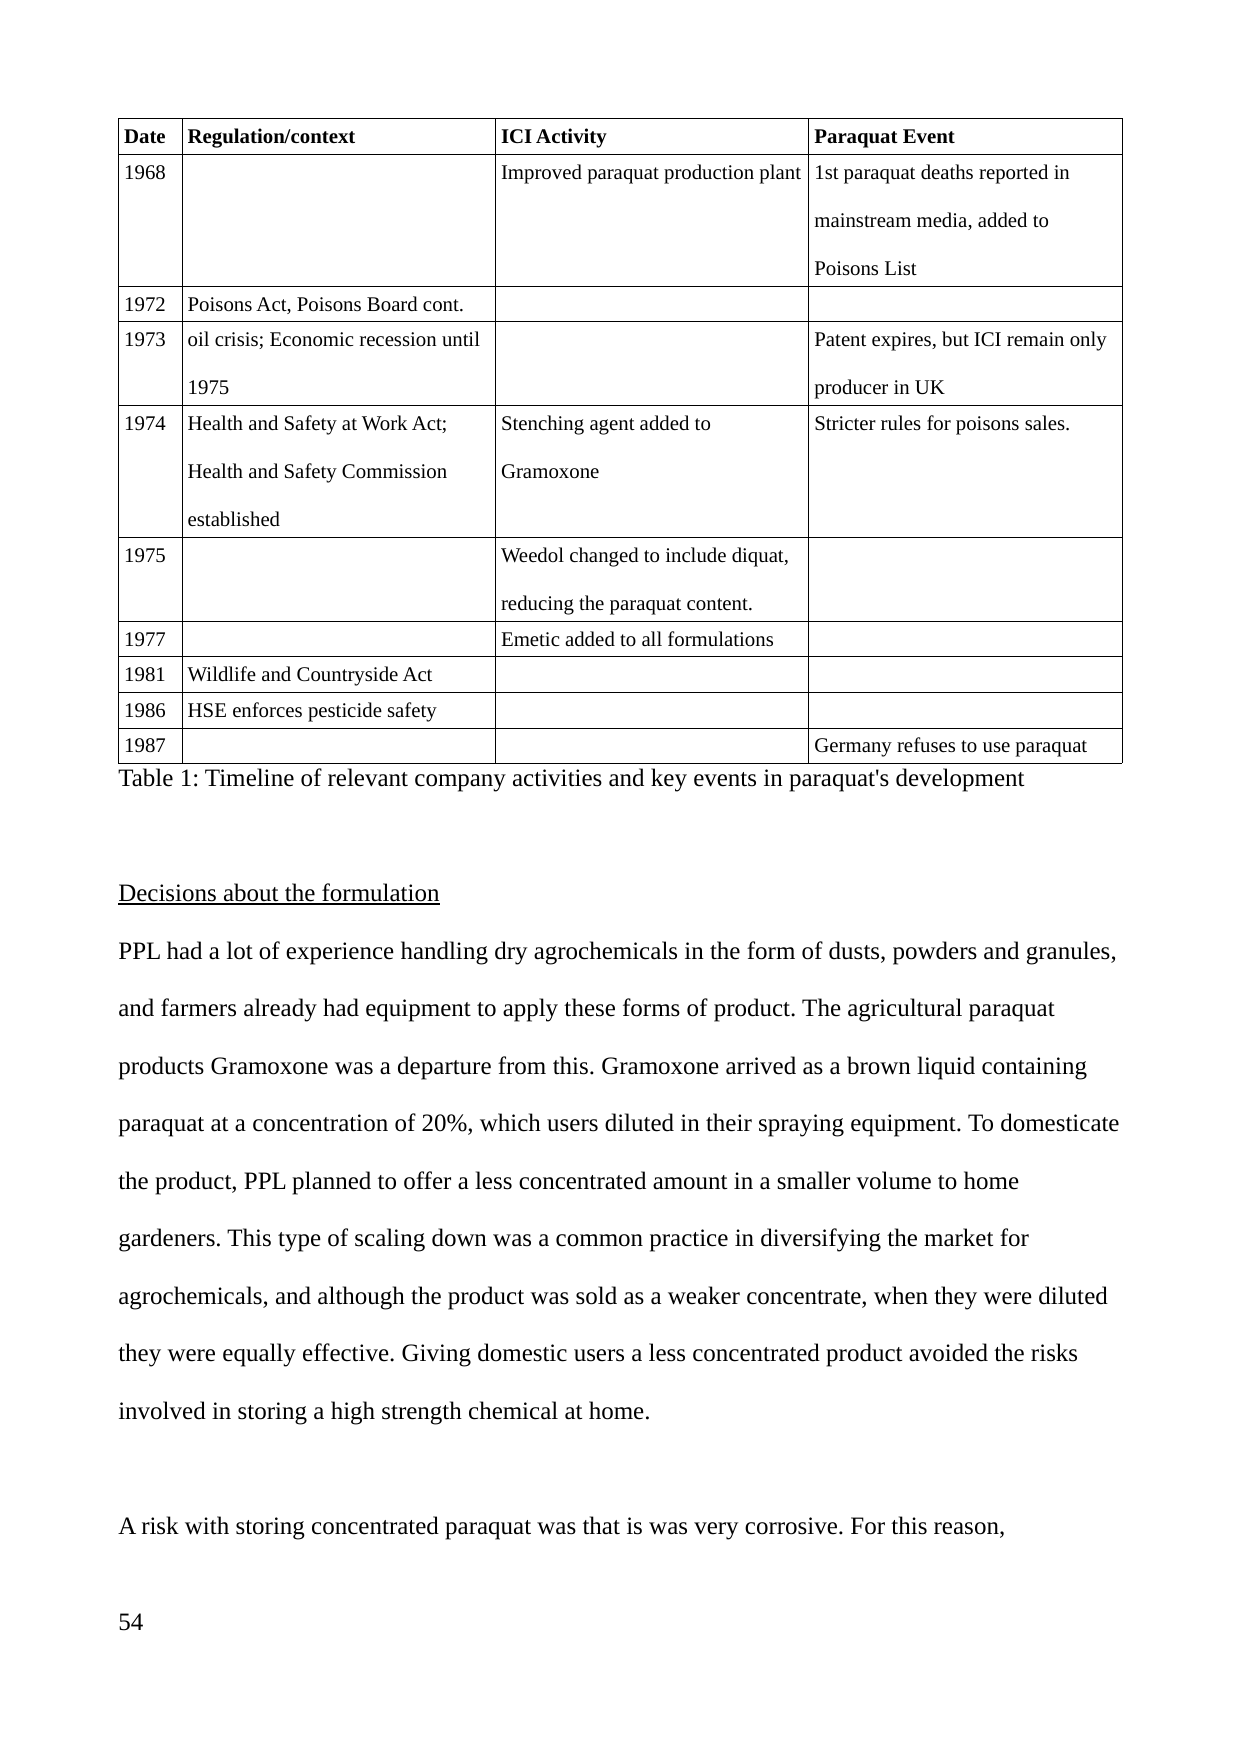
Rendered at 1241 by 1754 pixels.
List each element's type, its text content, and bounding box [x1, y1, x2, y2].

table_cell Health and Safety at Work Act; Health and Safety Commission established [183, 406, 495, 537]
table_cell 1973 [119, 322, 182, 405]
text Decisions about the formulation [118, 878, 1122, 907]
table_cell Germany refuses to use paraquat [809, 729, 1122, 763]
table_cell [496, 693, 808, 727]
table_cell 1987 [119, 729, 182, 763]
table_cell [496, 657, 808, 692]
table_cell [809, 657, 1122, 692]
text A risk with storing concentrated paraquat was that is was very corrosive. For this reason, [118, 1511, 1122, 1539]
table_cell [809, 287, 1122, 321]
table_cell [496, 729, 808, 763]
table_cell [809, 693, 1122, 727]
table_cell [809, 622, 1122, 656]
table_cell Stricter rules for poisons sales. [809, 406, 1122, 537]
table_cell 1977 [119, 622, 182, 656]
table_cell HSE enforces pesticide safety [183, 693, 495, 727]
table_cell [183, 538, 495, 621]
table_cell 1968 [119, 155, 182, 286]
table_cell [496, 287, 808, 321]
text PPL had a lot of experience handling dry agrochemicals in the form of dusts, powders and granules, and farmers already had equipment to apply these forms of product. The agricultural paraquat products Gramoxone was a departure from this. Gramoxone arrived as a brown liquid containing paraquat at a concentration of 20%, which users diluted in their spraying equipment. To domesticate the product, PPL planned to offer a less concentrated amount in a smaller volume to home gardeners. This type of scaling down was a common practice in diversifying the market for agrochemicals, and although the product was sold as a weaker concentrate, when they were diluted they were equally effective. Giving domestic users a less concentrated product avoided the risks involved in storing a high strength chemical at home. [118, 936, 1122, 1424]
table_cell [809, 538, 1122, 621]
table_cell Stenching agent added to Gramoxone [496, 406, 808, 537]
table_cell Weedol changed to include diquat, reducing the paraquat content. [496, 538, 808, 621]
table_header ICI Activity [496, 119, 808, 154]
table_cell [183, 622, 495, 656]
table_header Regulation/context [183, 119, 495, 154]
table_cell [183, 155, 495, 286]
table_cell 1974 [119, 406, 182, 537]
table_cell 1st paraquat deaths reported in mainstream media, added to Poisons List [809, 155, 1122, 286]
table_cell [183, 729, 495, 763]
table_cell oil crisis; Economic recession until 1975 [183, 322, 495, 405]
table_cell Improved paraquat production plant [496, 155, 808, 286]
table_cell 1975 [119, 538, 182, 621]
table_header Paraquat Event [809, 119, 1122, 154]
table_cell [496, 322, 808, 405]
table_cell 1972 [119, 287, 182, 321]
table_cell 1981 [119, 657, 182, 692]
table_cell Patent expires, but ICI remain only producer in UK [809, 322, 1122, 405]
text Table 1: Timeline of relevant company activities and key events in paraquat's development [118, 764, 1122, 792]
table_cell 1986 [119, 693, 182, 727]
table_cell Emetic added to all formulations [496, 622, 808, 656]
table_cell Wildlife and Countryside Act [183, 657, 495, 692]
table_cell Poisons Act, Poisons Board cont. [183, 287, 495, 321]
table_header Date [119, 119, 182, 154]
